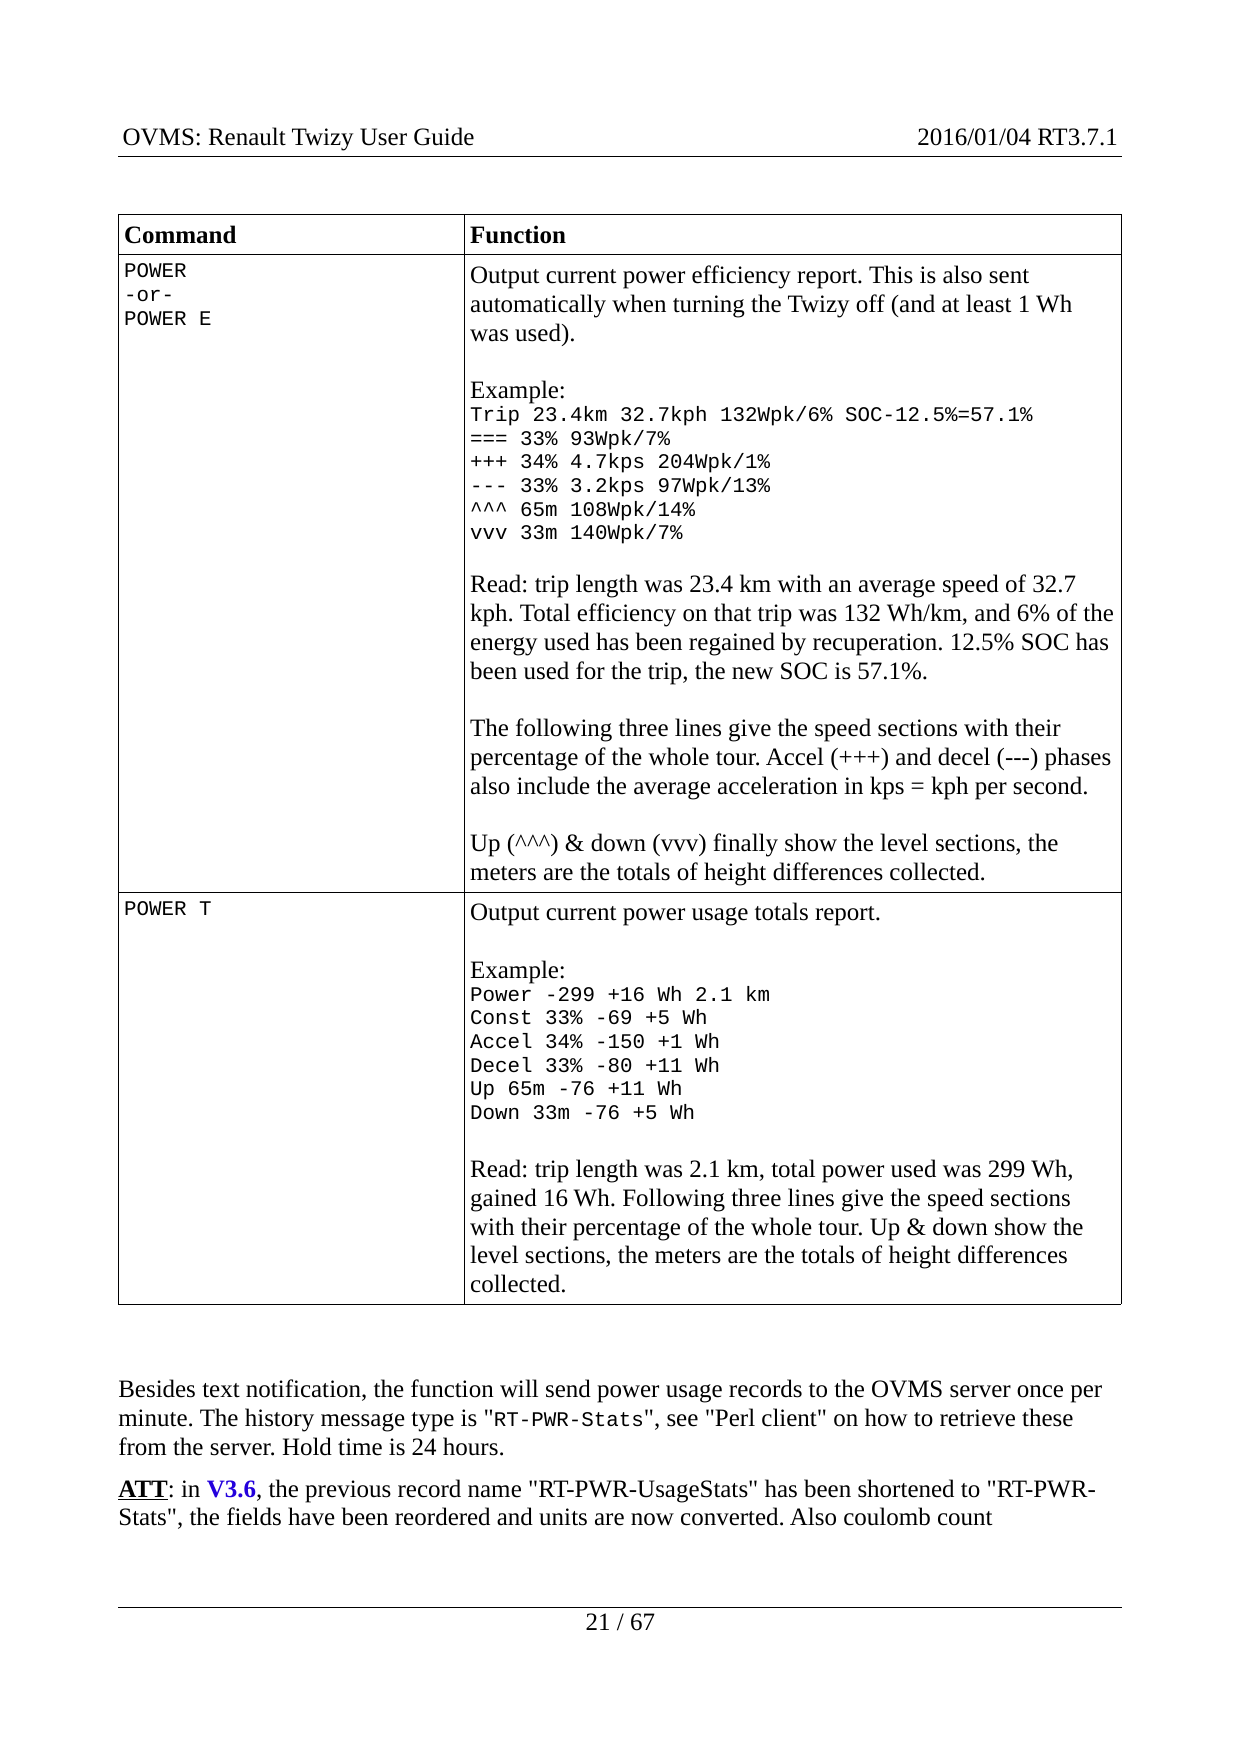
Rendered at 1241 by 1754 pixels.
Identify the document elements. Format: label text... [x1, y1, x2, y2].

table_cell Output current power usage totals report. Example: Power -299 +16 Wh 2.1 km Const 33% -69 +5 Wh Accel 34% -150 +1 Wh Decel 33% -80 +11 Wh Up 65m -76 +11 Wh Down 33m -76 +5 Wh Read: trip length was 2.1 km, total power used was 299 Wh, gained 16 Wh. Following three lines give the speed sections with their percentage of the whole tour. Up & down show the level sections, the meters are the totals of height differences collected. [465, 893, 1121, 1304]
table_header Function [465, 215, 1121, 254]
text ATT: in V3.6, the previous record name "RT-PWR-UsageStats" has been shortened to "RT-PWR-Stats", the fields have been reordered and units are now converted. Also coulomb count [118, 1474, 1122, 1531]
table_cell Output current power efficiency report. This is also sent automatically when turning the Twizy off (and at least 1 Wh was used). Example: Trip 23.4km 32.7kph 132Wpk/6% SOC-12.5%=57.1% === 33% 93Wpk/7% +++ 34% 4.7kps 204Wpk/1% --- 33% 3.2kps 97Wpk/13% ^^^ 65m 108Wpk/14% vvv 33m 140Wpk/7% Read: trip length was 23.4 km with an average speed of 32.7 kph. Total efficiency on that trip was 132 Wh/km, and 6% of the energy used has been regained by recuperation. 12.5% SOC has been used for the trip, the new SOC is 57.1%. The following three lines give the speed sections with their percentage of the whole tour. Accel (+++) and decel (---) phases also include the average acceleration in kps = kph per second. Up (^^^) & down (vvv) finally show the level sections, the meters are the totals of height differences collected. [465, 255, 1121, 892]
table_header Command [119, 215, 464, 254]
text Besides text notification, the function will send power usage records to the OVMS server once per minute. The history message type is "RT-PWR-Stats", see "Perl client" on how to retrieve these from the server. Hold time is 24 hours. [118, 1374, 1122, 1461]
table_cell POWER -or- POWER E [119, 255, 464, 892]
table_cell POWER T [119, 893, 464, 1304]
